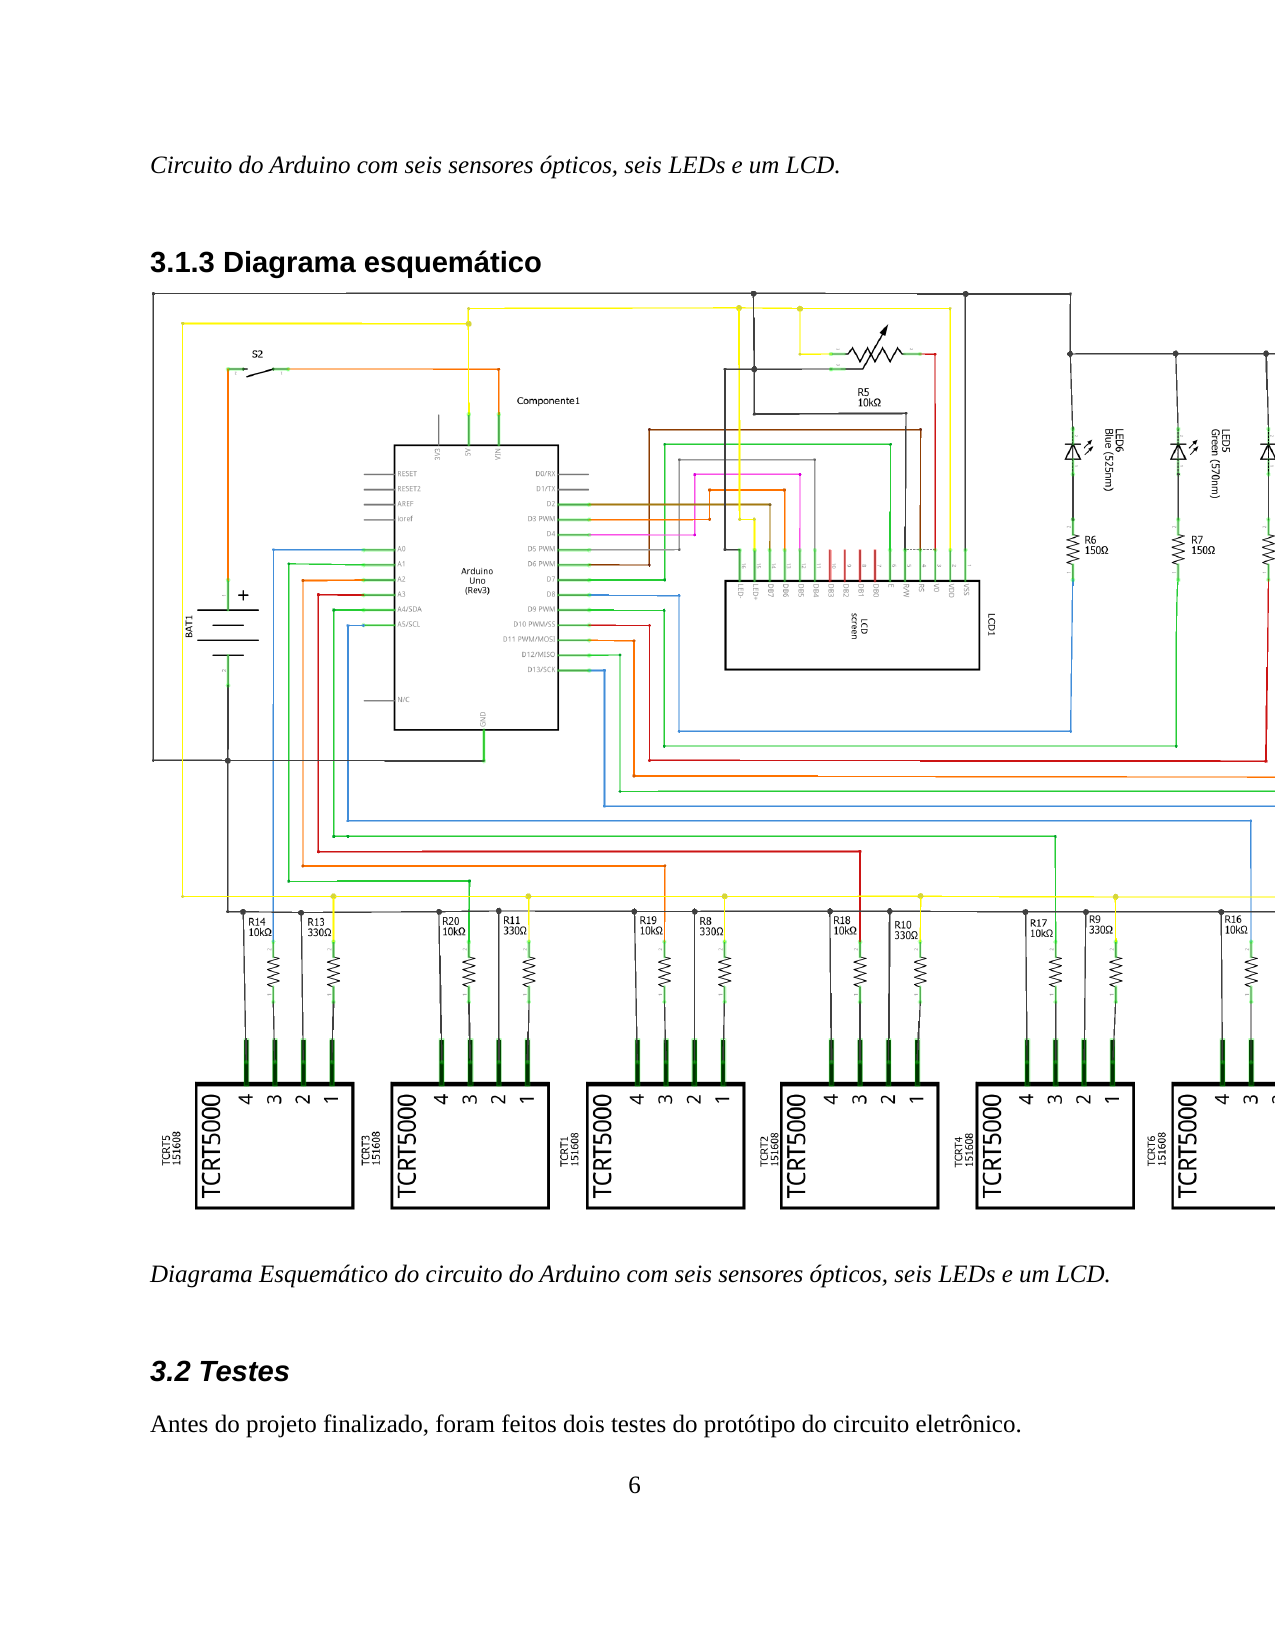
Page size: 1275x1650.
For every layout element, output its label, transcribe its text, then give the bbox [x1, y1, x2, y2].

text Antes do projeto finalizado, foram feitos dois testes do protótipo do circuito eletrônico. [150, 1409, 1125, 1437]
subtitle 3.2 Testes [150, 1354, 1125, 1387]
text Circuito do Arduino com seis sensores ópticos, seis LEDs e um LCD. [150, 150, 1125, 179]
picture [150, 291, 1275, 1247]
subtitle 3.1.3 Diagrama esquemático [150, 245, 1125, 278]
text Diagrama Esquemático do circuito do Arduino com seis sensores ópticos, seis LEDs e um LCD. [150, 1259, 1125, 1287]
